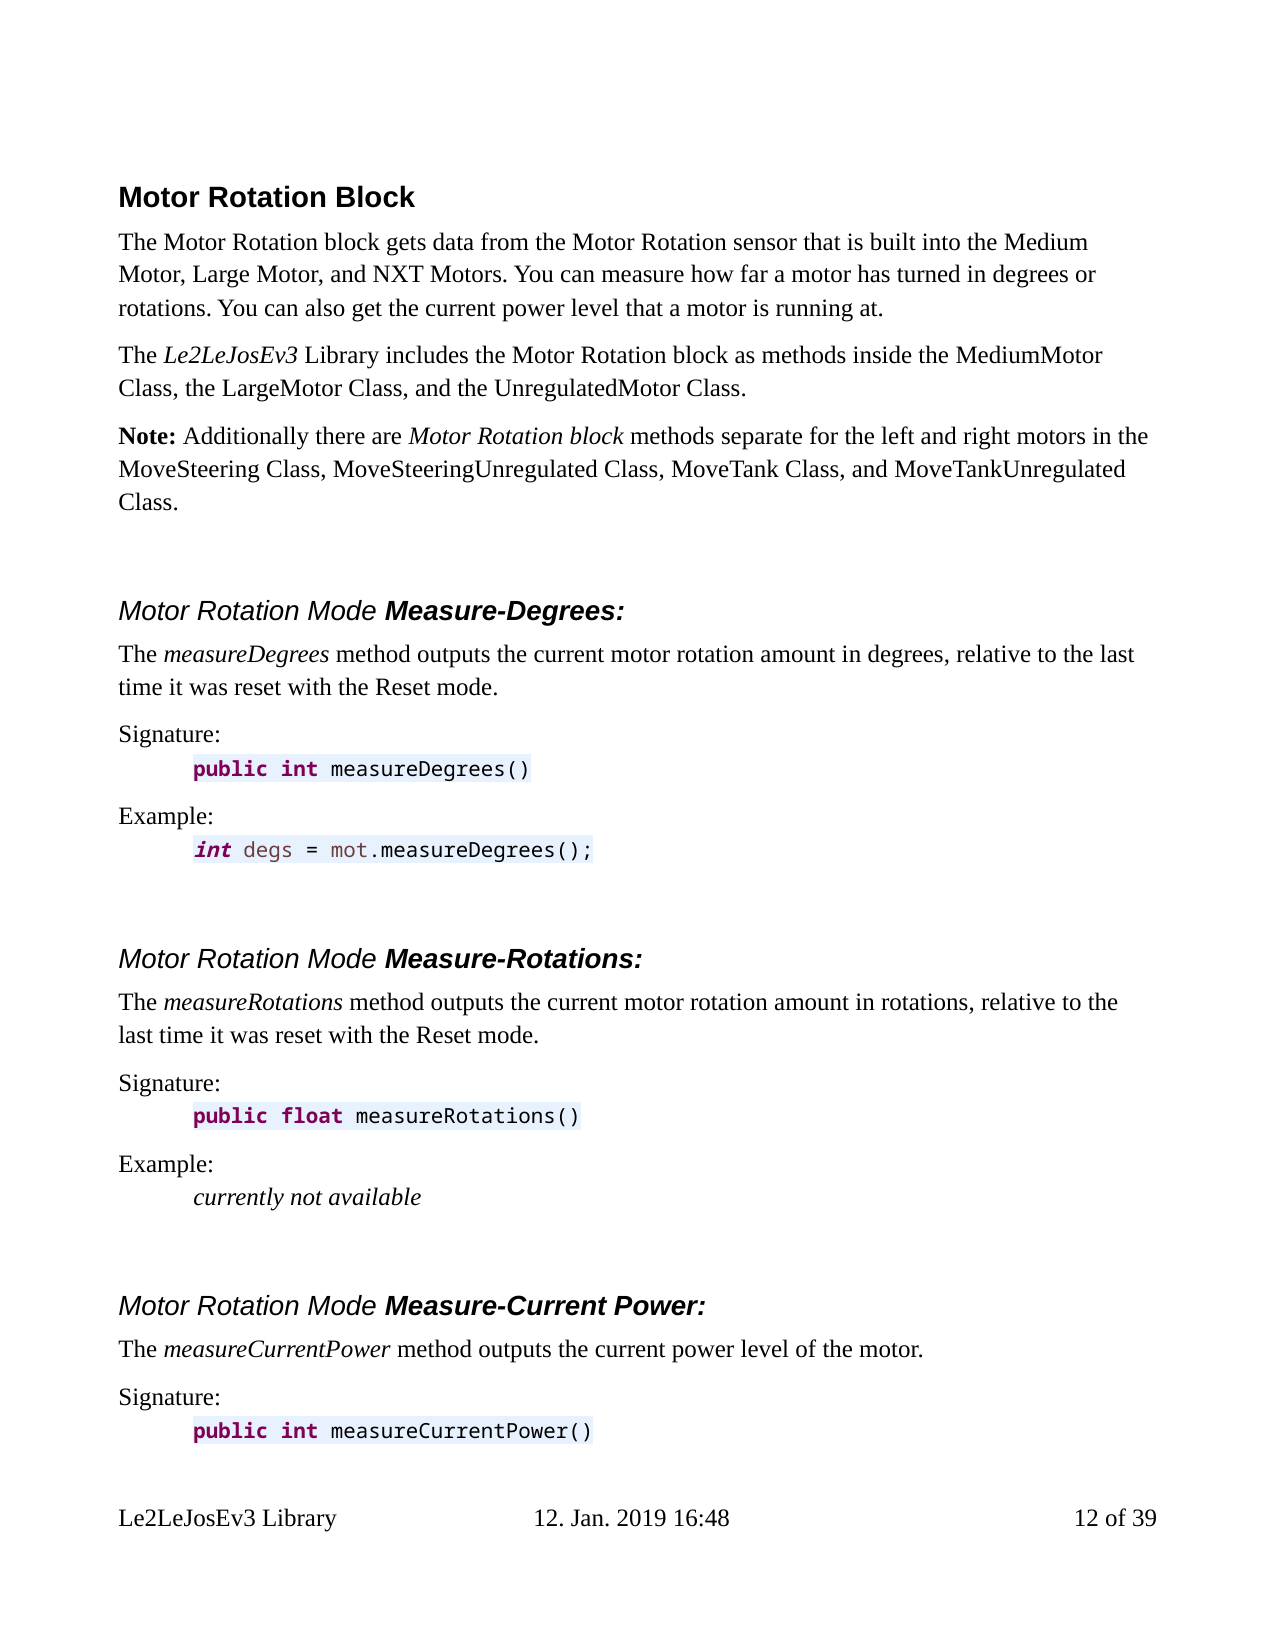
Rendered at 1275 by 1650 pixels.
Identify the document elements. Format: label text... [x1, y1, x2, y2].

text The Motor Rotation block gets data from the Motor Rotation sensor that is built into the Medium Motor, Large Motor, and NXT Motors. You can measure how far a motor has turned in degrees or rotations. You can also get the current power level that a motor is running at. [118, 227, 1157, 321]
text Note: Additionally there are Motor Rotation block methods separate for the left and right motors in the MoveSteering Class, MoveSteeringUnregulated Class, MoveTank Class, and MoveTankUnregulated Class. [118, 421, 1157, 516]
subtitle Motor Rotation Mode Measure-Degrees: [118, 594, 1157, 626]
text Example: int degs = mot.measureDegrees(); [118, 801, 1157, 863]
text Signature: public int measureDegrees() [118, 719, 1157, 782]
text The measureDegrees method outputs the current motor rotation amount in degrees, relative to the last time it was reset with the Reset mode. [118, 639, 1157, 701]
text Signature: public int measureCurrentPower() [118, 1382, 1157, 1444]
text The measureCurrentPower method outputs the current power level of the motor. [118, 1334, 1157, 1363]
text The measureRotations method outputs the current motor rotation amount in rotations, relative to the last time it was reset with the Reset mode. [118, 987, 1157, 1049]
subtitle Motor Rotation Block [118, 180, 1157, 214]
text Signature: public float measureRotations() [118, 1068, 1157, 1130]
text Example: currently not available [118, 1149, 1157, 1211]
subtitle Motor Rotation Mode Measure-Current Power: [118, 1290, 1157, 1322]
text The Le2LeJosEv3 Library includes the Motor Rotation block as methods inside the MediumMotor Class, the LargeMotor Class, and the UnregulatedMotor Class. [118, 340, 1157, 402]
subtitle Motor Rotation Mode Measure-Rotations: [118, 943, 1157, 974]
